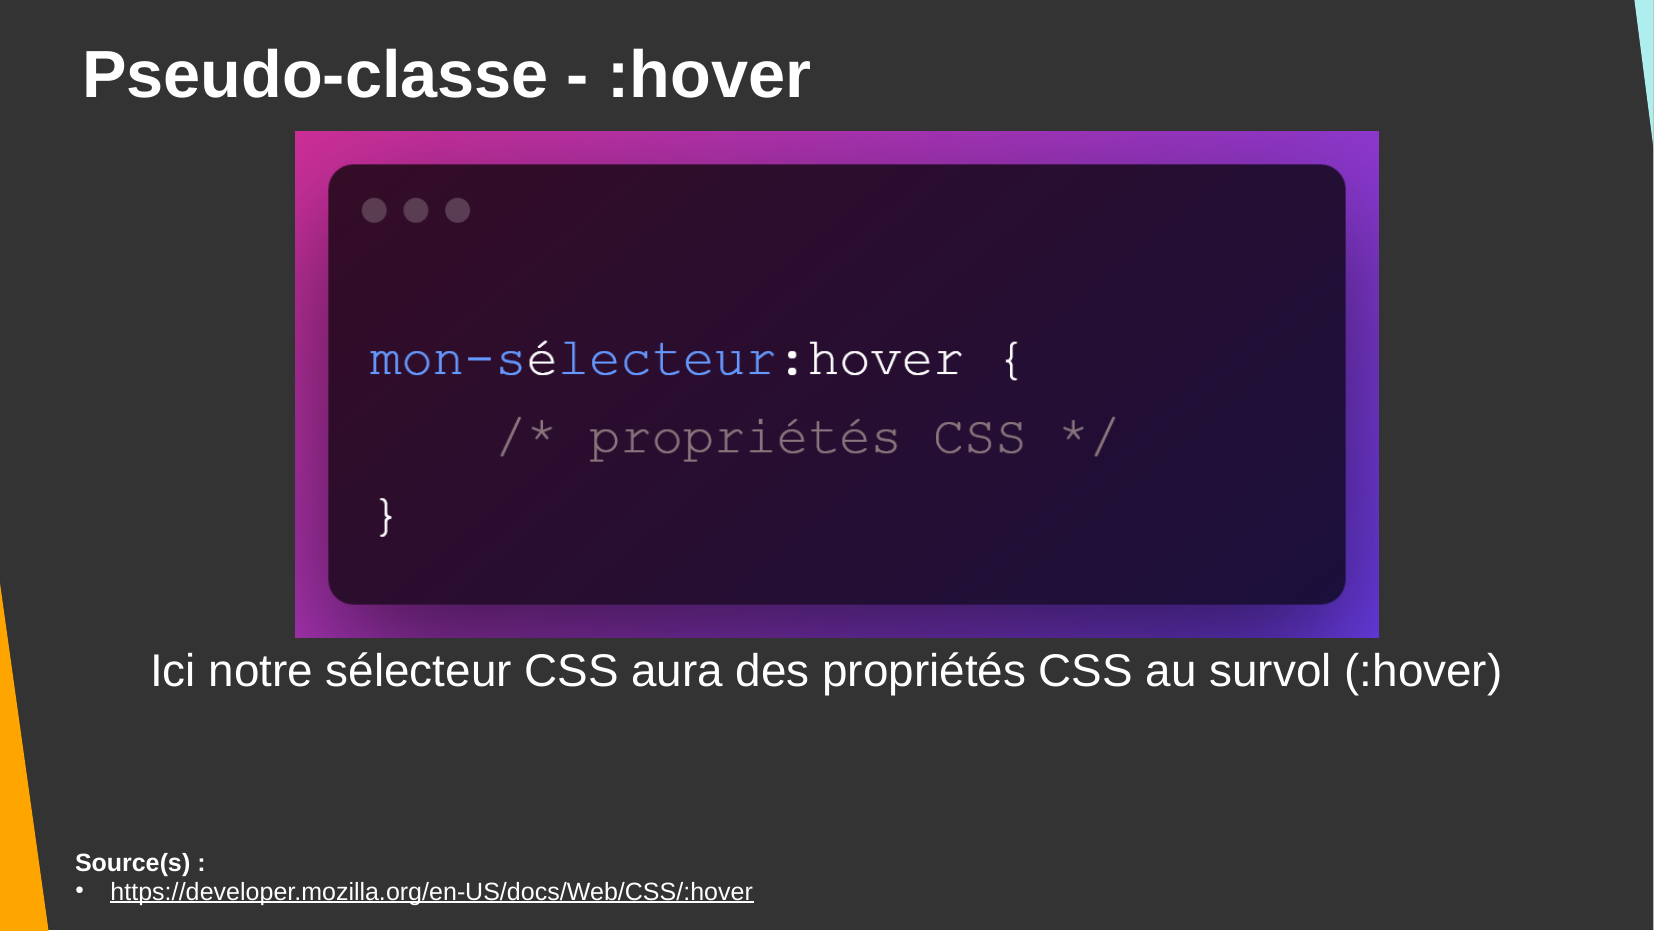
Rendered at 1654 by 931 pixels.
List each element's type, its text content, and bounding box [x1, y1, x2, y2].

picture [295, 131, 1379, 638]
text_box [0, 583, 49, 931]
text_box Ici notre sélecteur CSS aura des propriétés CSS au survol (:hover) [23, 637, 1630, 722]
text_box [1634, 0, 1654, 153]
title Pseudo-classe - :hover [82, 37, 1571, 114]
text_box Source(s) : https://developer.mozilla.org/en-US/docs/Web/CSS/:hover [60, 841, 1546, 913]
